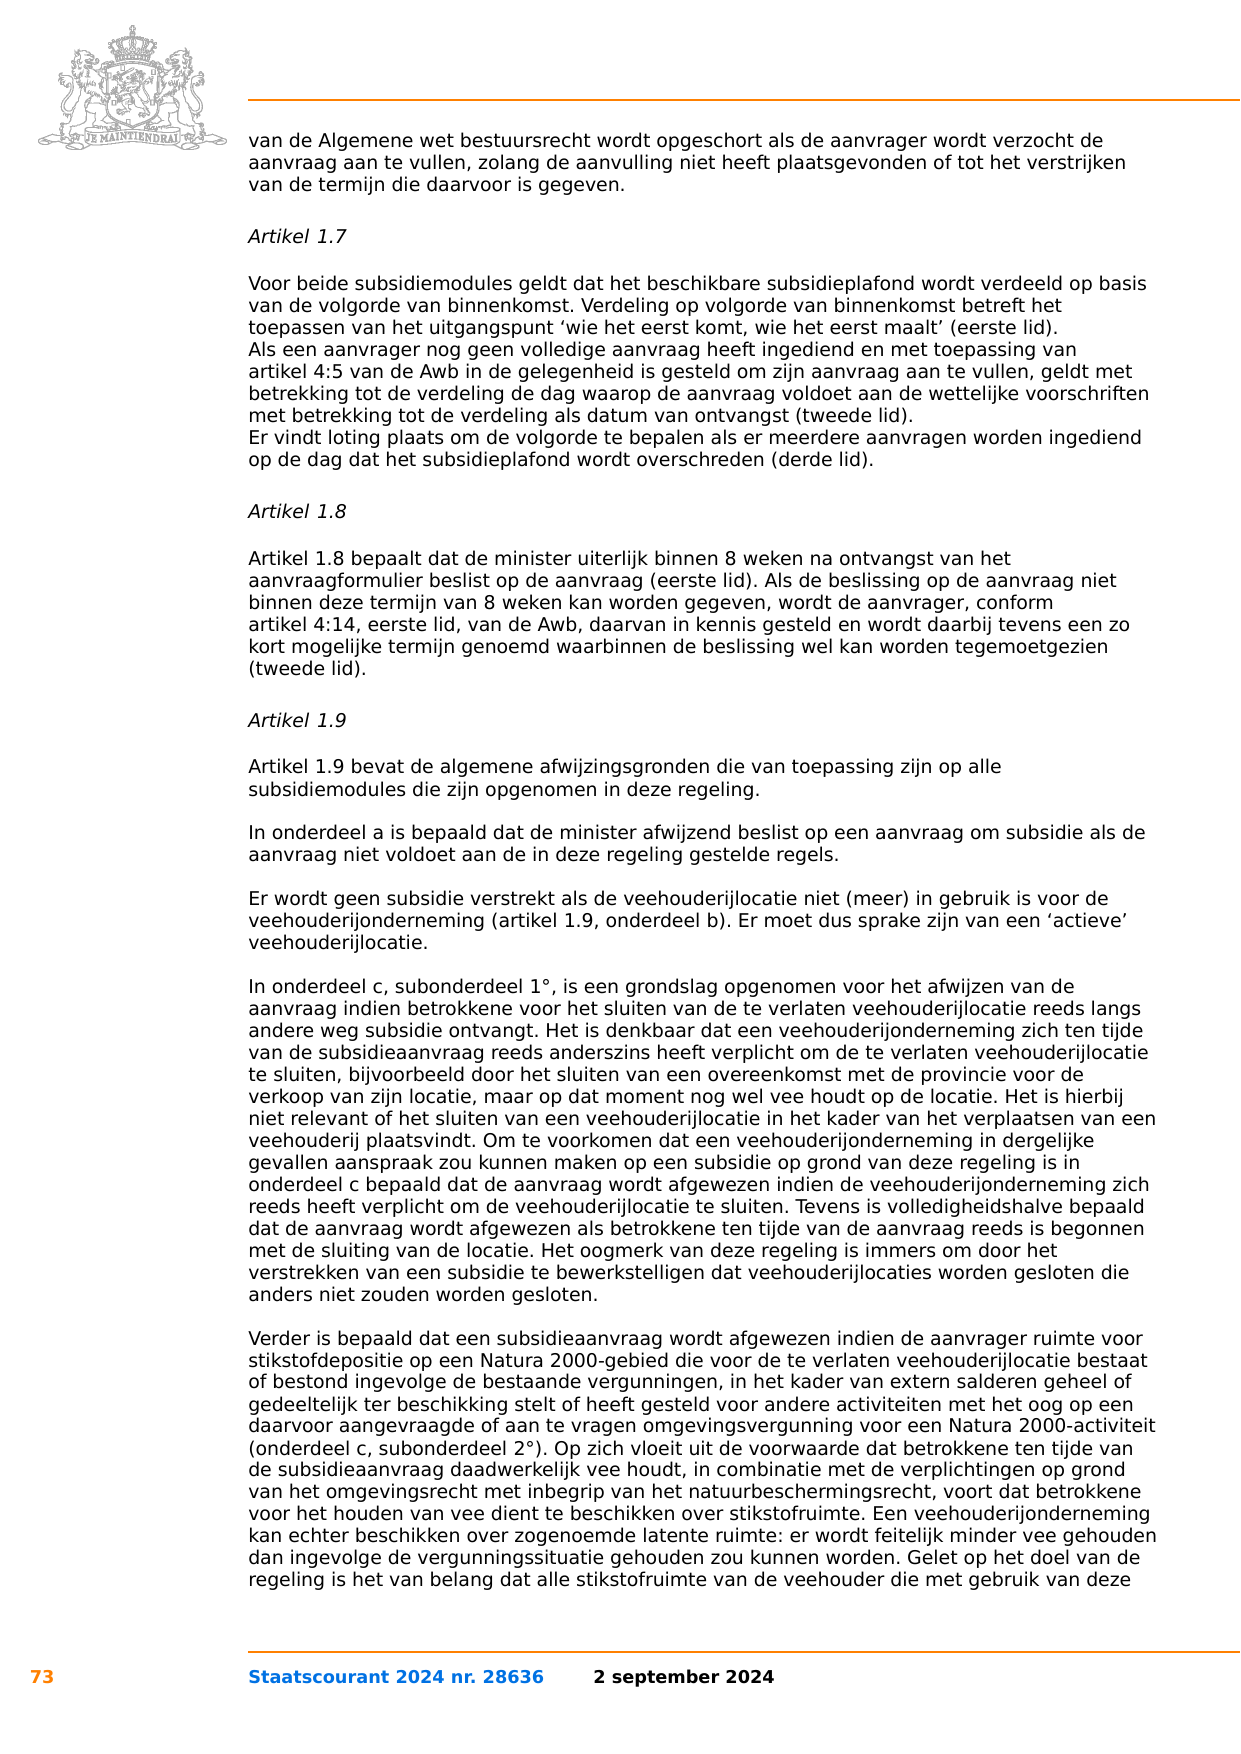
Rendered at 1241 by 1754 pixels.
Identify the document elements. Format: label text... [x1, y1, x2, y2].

text In onderdeel a is bepaald dat de minister afwijzend beslist op een aanvraag om subsidie als de aanvraag niet voldoet aan de in deze regeling gestelde regels. [248, 822, 1163, 866]
subtitle Artikel 1.7 [248, 226, 1163, 248]
text Verder is bepaald dat een subsidieaanvraag wordt afgewezen indien de aanvrager ruimte voor stikstofdepositie op een Natura 2000-gebied die voor de te verlaten veehouderijlocatie bestaat of bestond ingevolge de bestaande vergunningen, in het kader van extern salderen geheel of gedeeltelijk ter beschikking stelt of heeft gesteld voor andere activiteiten met het oog op een daarvoor aangevraagde of aan te vragen omgevingsvergunning voor een Natura 2000-activiteit (onderdeel c, subonderdeel 2°). Op zich vloeit uit de voorwaarde dat betrokkene ten tijde van de subsidieaanvraag daadwerkelijk vee houdt, in combinatie met de verplichtingen op grond van het omgevingsrecht met inbegrip van het natuurbeschermingsrecht, voort dat betrokkene voor het houden van vee dient te beschikken over stikstofruimte. Een veehouderijonderneming kan echter beschikken over zogenoemde latente ruimte: er wordt feitelijk minder vee gehouden dan ingevolge de vergunningssituatie gehouden zou kunnen worden. Gelet op het doel van de regeling is het van belang dat alle stikstofruimte van de veehouder die met gebruik van deze [248, 1327, 1163, 1591]
picture [38, 25, 227, 150]
text van de Algemene wet bestuursrecht wordt opgeschort als de aanvrager wordt verzocht de aanvraag aan te vullen, zolang de aanvulling niet heeft plaatsgevonden of tot het verstrijken van de termijn die daarvoor is gegeven. [248, 130, 1163, 196]
text Artikel 1.9 bevat de algemene afwijzingsgronden die van toepassing zijn op alle subsidiemodules die zijn opgenomen in deze regeling. [248, 756, 1163, 800]
text Voor beide subsidiemodules geldt dat het beschikbare subsidieplafond wordt verdeeld op basis van de volgorde van binnenkomst. Verdeling op volgorde van binnenkomst betreft het toepassen van het uitgangspunt ‘wie het eerst komt, wie het eerst maalt’ (eerste lid). [248, 273, 1163, 339]
text In onderdeel c, subonderdeel 1°, is een grondslag opgenomen voor het afwijzen van de aanvraag indien betrokkene voor het sluiten van de te verlaten veehouderijlocatie reeds langs andere weg subsidie ontvangt. Het is denkbaar dat een veehouderijonderneming zich ten tijde van de subsidieaanvraag reeds anderszins heeft verplicht om de te verlaten veehouderijlocatie te sluiten, bijvoorbeeld door het sluiten van een overeenkomst met de provincie voor de verkoop van zijn locatie, maar op dat moment nog wel vee houdt op de locatie. Het is hierbij niet relevant of het sluiten van een veehouderijlocatie in het kader van het verplaatsen van een veehouderij plaatsvindt. Om te voorkomen dat een veehouderijonderneming in dergelijke gevallen aanspraak zou kunnen maken op een subsidie op grond van deze regeling is in onderdeel c bepaald dat de aanvraag wordt afgewezen indien de veehouderijonderneming zich reeds heeft verplicht om de veehouderijlocatie te sluiten. Tevens is volledigheidshalve bepaald dat de aanvraag wordt afgewezen als betrokkene ten tijde van de aanvraag reeds is begonnen met de sluiting van de locatie. Het oogmerk van deze regeling is immers om door het verstrekken van een subsidie te bewerkstelligen dat veehouderijlocaties worden gesloten die anders niet zouden worden gesloten. [248, 976, 1163, 1306]
subtitle Artikel 1.8 [248, 501, 1163, 523]
text Als een aanvrager nog geen volledige aanvraag heeft ingediend en met toepassing van artikel 4:5 van de Awb in de gelegenheid is gesteld om zijn aanvraag aan te vullen, geldt met betrekking tot de verdeling de dag waarop de aanvraag voldoet aan de wettelijke voorschriften met betrekking tot de verdeling als datum van ontvangst (tweede lid). [248, 339, 1163, 427]
text Artikel 1.8 bepaalt dat de minister uiterlijk binnen 8 weken na ontvangst van het aanvraagformulier beslist op de aanvraag (eerste lid). Als de beslissing op de aanvraag niet binnen deze termijn van 8 weken kan worden gegeven, wordt de aanvrager, conform artikel 4:14, eerste lid, van de Awb, daarvan in kennis gesteld en wordt daarbij tevens een zo kort mogelijke termijn genoemd waarbinnen de beslissing wel kan worden tegemoetgezien (tweede lid). [248, 548, 1163, 679]
text Er wordt geen subsidie verstrekt als de veehouderijlocatie niet (meer) in gebruik is voor de veehouderijonderneming (artikel 1.9, onderdeel b). Er moet dus sprake zijn van een ‘actieve’ veehouderijlocatie. [248, 888, 1163, 954]
text Er vindt loting plaats om de volgorde te bepalen als er meerdere aanvragen worden ingediend op de dag dat het subsidieplafond wordt overschreden (derde lid). [248, 427, 1163, 471]
subtitle Artikel 1.9 [248, 709, 1163, 731]
